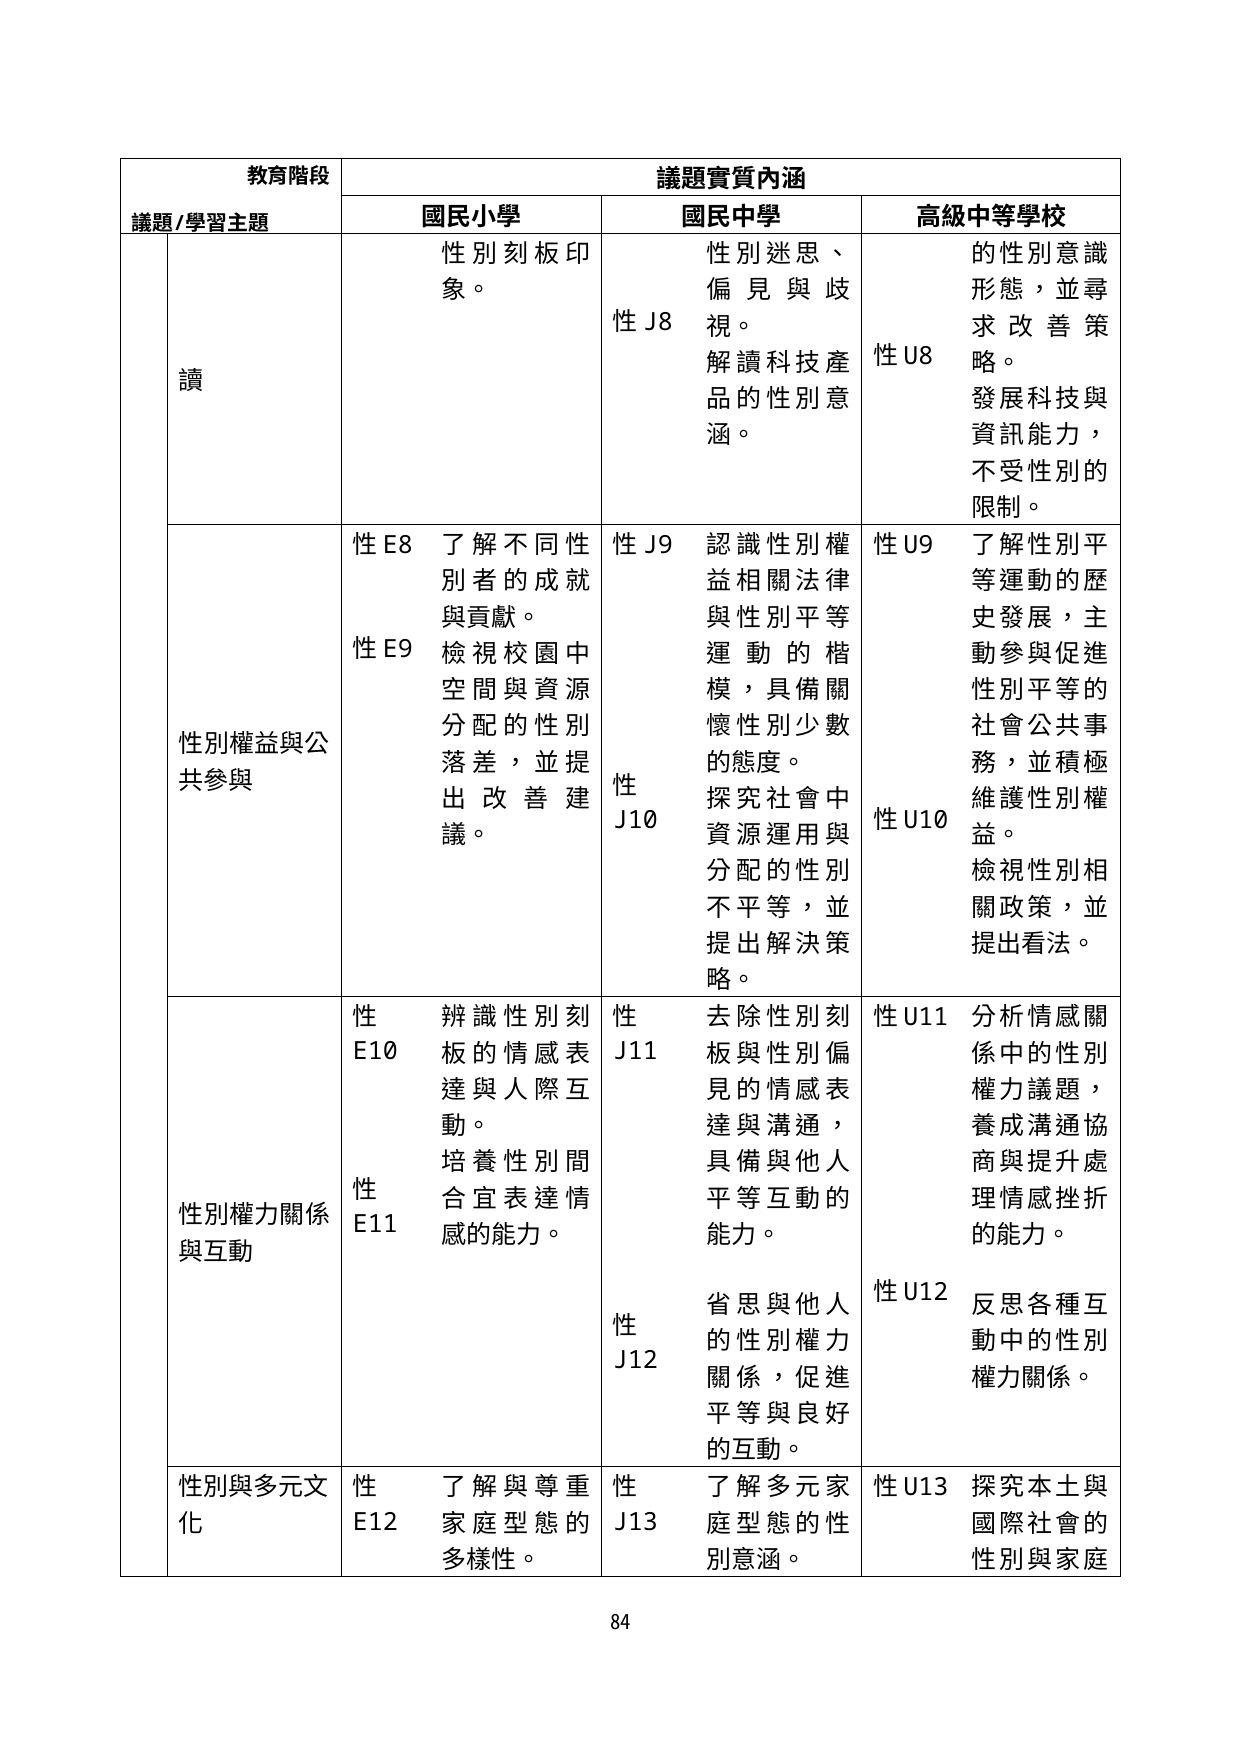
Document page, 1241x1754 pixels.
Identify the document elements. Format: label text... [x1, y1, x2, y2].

table_cell 辨識性別刻板的情感表達與人際互動。 培養性別間合宜表達情感的能力。 [430, 997, 601, 1466]
table_cell 了解與尊重家庭型態的多樣性。 [430, 1467, 601, 1576]
table_header 教育階段 議題/學習主題 [121, 159, 341, 232]
table_cell 性別權力關係與互動 [168, 997, 341, 1466]
table_cell 去除性別刻板與性別偏見的情感表達與溝通，具備與他人平等互動的能力。 省思與他人的性別權力關係，促進平等與良好的互動。 [695, 997, 861, 1466]
table_cell 了解不同性別者的成就與貢獻。 檢視校園中空間與資源分配的性別落差，並提出改善建議。 [430, 525, 601, 996]
table_cell 性E12 [342, 1467, 430, 1576]
table_cell 探究本土與國際社會的性別與家庭 [960, 1467, 1120, 1576]
table_cell 性J9 性J10 [602, 525, 695, 996]
table_cell 性J13 [602, 1467, 695, 1576]
table_cell [342, 234, 430, 523]
table_cell 性E10 性E11 [342, 997, 430, 1466]
table_cell 國民小學 [342, 196, 601, 232]
table_cell 讀 [168, 234, 341, 523]
table_cell 性J8 [602, 234, 695, 523]
table_cell 認識性別權益相關法律與性別平等運動的楷模，具備關懷性別少數的態度。 探究社會中資源運用與分配的性別不平等，並提出解決策略。 [695, 525, 861, 996]
table_cell 了解多元家庭型態的性別意涵。 [695, 1467, 861, 1576]
table_cell 性U9 性U10 [862, 525, 960, 996]
table_cell 性別權益與公共參與 [168, 525, 341, 996]
table_cell 性別與多元文化 [168, 1467, 341, 1576]
table_cell 性U8 [862, 234, 960, 523]
table_cell 性E8 性E9 [342, 525, 430, 996]
table_header 議題實質內涵 [342, 159, 1120, 195]
table_cell 的性別意識形態，並尋求改善策略。 發展科技與資訊能力，不受性別的限制。 [960, 234, 1120, 523]
table_cell 性別迷思、偏見與歧視。 解讀科技產品的性別意涵。 [695, 234, 861, 523]
table_cell [121, 234, 167, 1576]
table_cell 高級中等學校 [862, 196, 1120, 232]
table_cell 性U13 [862, 1467, 960, 1576]
table_cell 性別刻板印象。 [430, 234, 601, 523]
table_cell 了解性別平等運動的歷史發展，主動參與促進性別平等的社會公共事務，並積極維護性別權益。 檢視性別相關政策，並提出看法。 [960, 525, 1120, 996]
table_cell 國民中學 [602, 196, 861, 232]
table_cell 性U11 性U12 [862, 997, 960, 1466]
table_cell 分析情感關係中的性別權力議題，養成溝通協商與提升處理情感挫折的能力。 反思各種互動中的性別權力關係。 [960, 997, 1120, 1466]
table_cell 性J11 性J12 [602, 997, 695, 1466]
